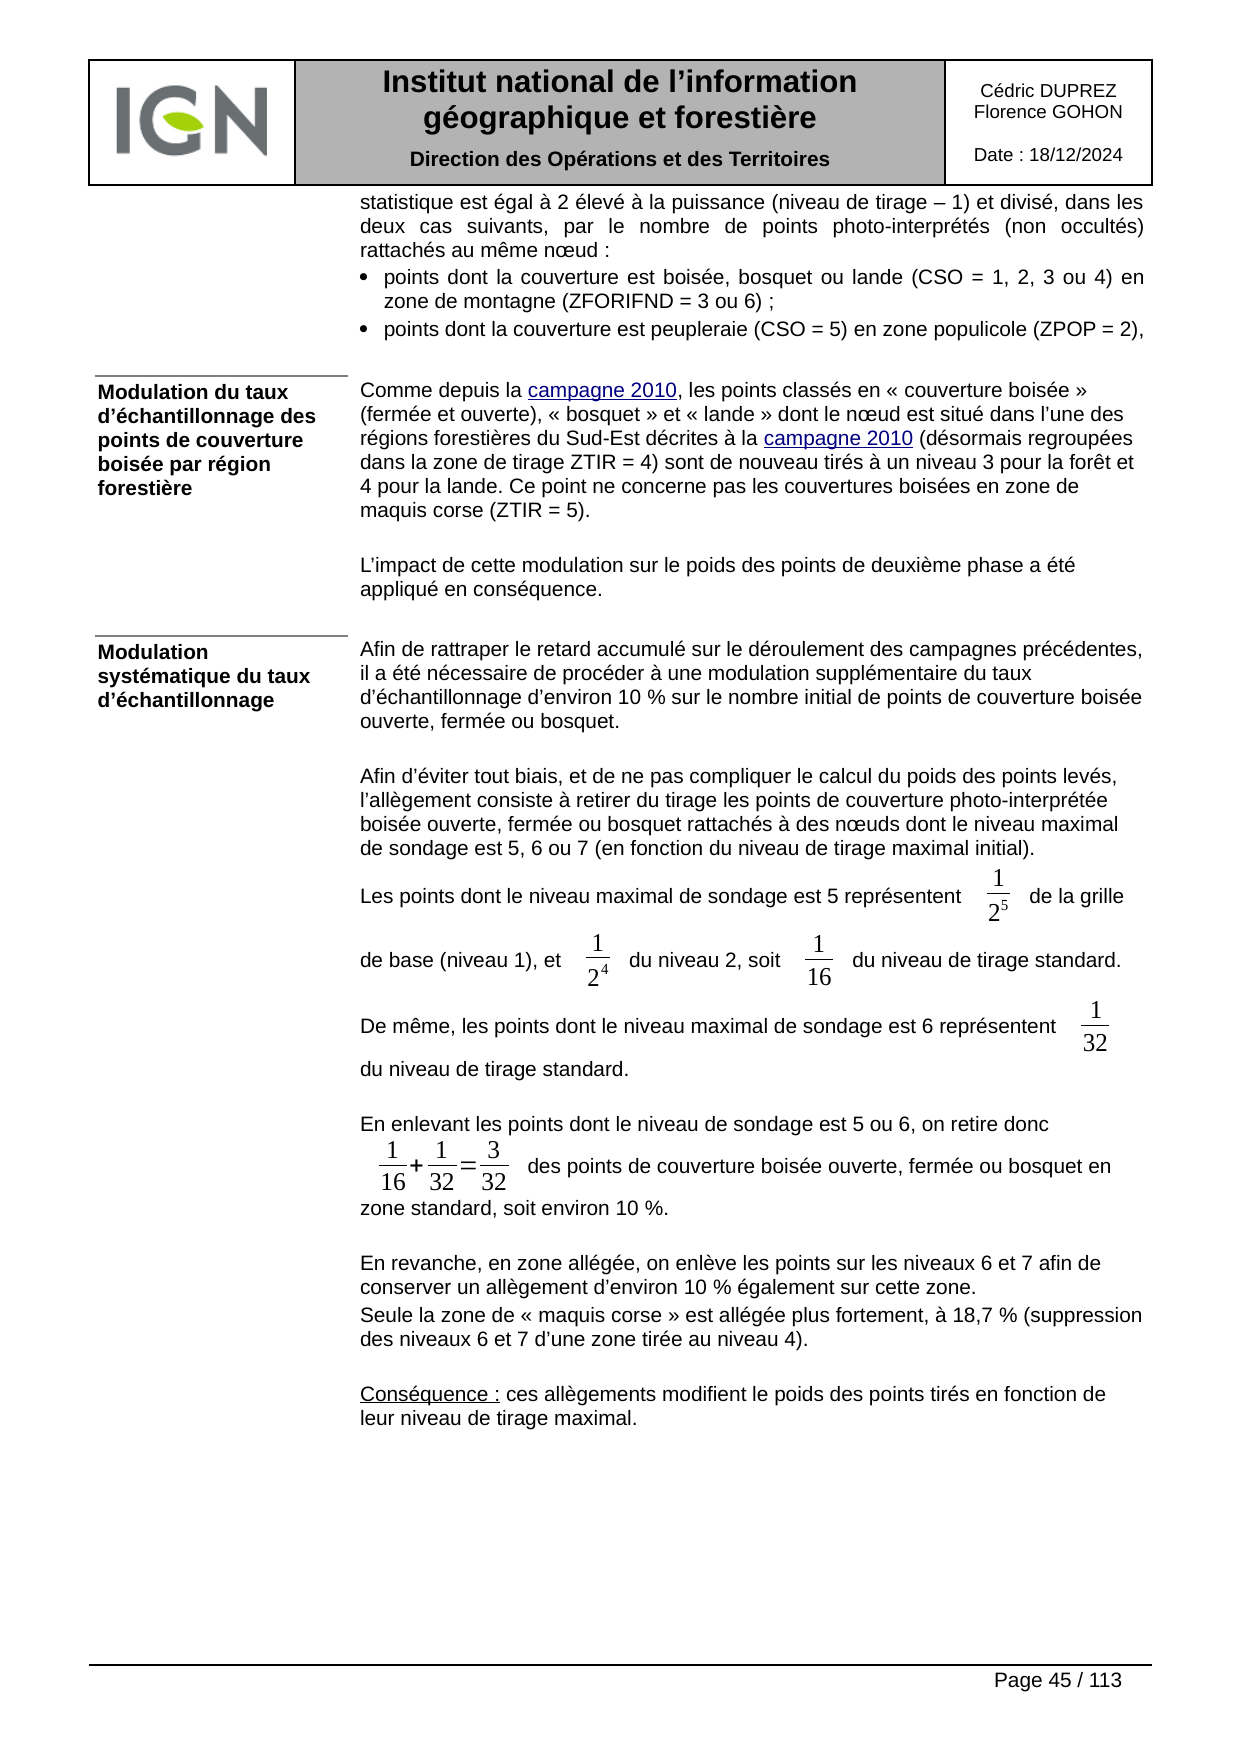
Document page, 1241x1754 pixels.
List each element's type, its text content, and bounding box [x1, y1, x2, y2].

table_cell Modulation du taux d’échantillonnage des points de couverture boisée par région forestière [89, 374, 354, 634]
table_cell [89, 186, 354, 374]
table_cell Afin de rattraper le retard accumulé sur le déroulement des campagnes précédentes, il a été nécessaire de procéder à une modulation supplémentaire du taux d’échantillonnage d’environ 10 % sur le nombre initial de points de couverture boisée ouverte, fermée ou bosquet. Afin d’éviter tout biais, et de ne pas compliquer le calcul du poids des points levés, l’allègement consiste à retirer du tirage les points de couverture photo-interprétée boisée ouverte, fermée ou bosquet rattachés à des nœuds dont le niveau maximal de sondage est 5, 6 ou 7 (en fonction du niveau de tirage maximal initial). Les points dont le niveau maximal de sondage est 5 représentent de la grille de base (niveau 1), et du niveau 2, soit du niveau de tirage standard. De même, les points dont le niveau maximal de sondage est 6 représentent du niveau de tirage standard. En enlevant les points dont le niveau de sondage est 5 ou 6, on retire donc des points de couverture boisée ouverte, fermée ou bosquet en zone standard, soit environ 10 %. En revanche, en zone allégée, on enlève les points sur les niveaux 6 et 7 afin de conserver un allègement d’environ 10 % également sur cette zone. Seule la zone de « maquis corse » est allégée plus fortement, à 18,7 % (suppression des niveaux 6 et 7 d’une zone tirée au niveau 4). Conséquence : ces allègements modifient le poids des points tirés en fonction de leur niveau de tirage maximal. [354, 634, 1152, 1463]
picture [91, 62, 293, 180]
table_cell Modulation systématique du taux d’échantillonnage [89, 634, 354, 1463]
table_cell Comme depuis la campagne 2010, les points classés en « couverture boisée » (fermée et ouverte), « bosquet » et « lande » dont le nœud est situé dans l’une des régions forestières du Sud-Est décrites à la campagne 2010 (désormais regroupées dans la zone de tirage ZTIR = 4) sont de nouveau tirés à un niveau 3 pour la forêt et 4 pour la lande. Ce point ne concerne pas les couvertures boisées en zone de maquis corse (ZTIR = 5). L’impact de cette modulation sur le poids des points de deuxième phase a été appliqué en conséquence. [354, 374, 1152, 634]
table_cell statistique est égal à 2 élevé à la puissance (niveau de tirage – 1) et divisé, dans les deux cas suivants, par le nombre de points photo-interprétés (non occultés) rattachés au même nœud : points dont la couverture est boisée, bosquet ou lande (CSO = 1, 2, 3 ou 4) en zone de montagne (ZFORIFND = 3 ou 6) ; points dont la couverture est peupleraie (CSO = 5) en zone populicole (ZPOP = 2), [354, 186, 1152, 374]
